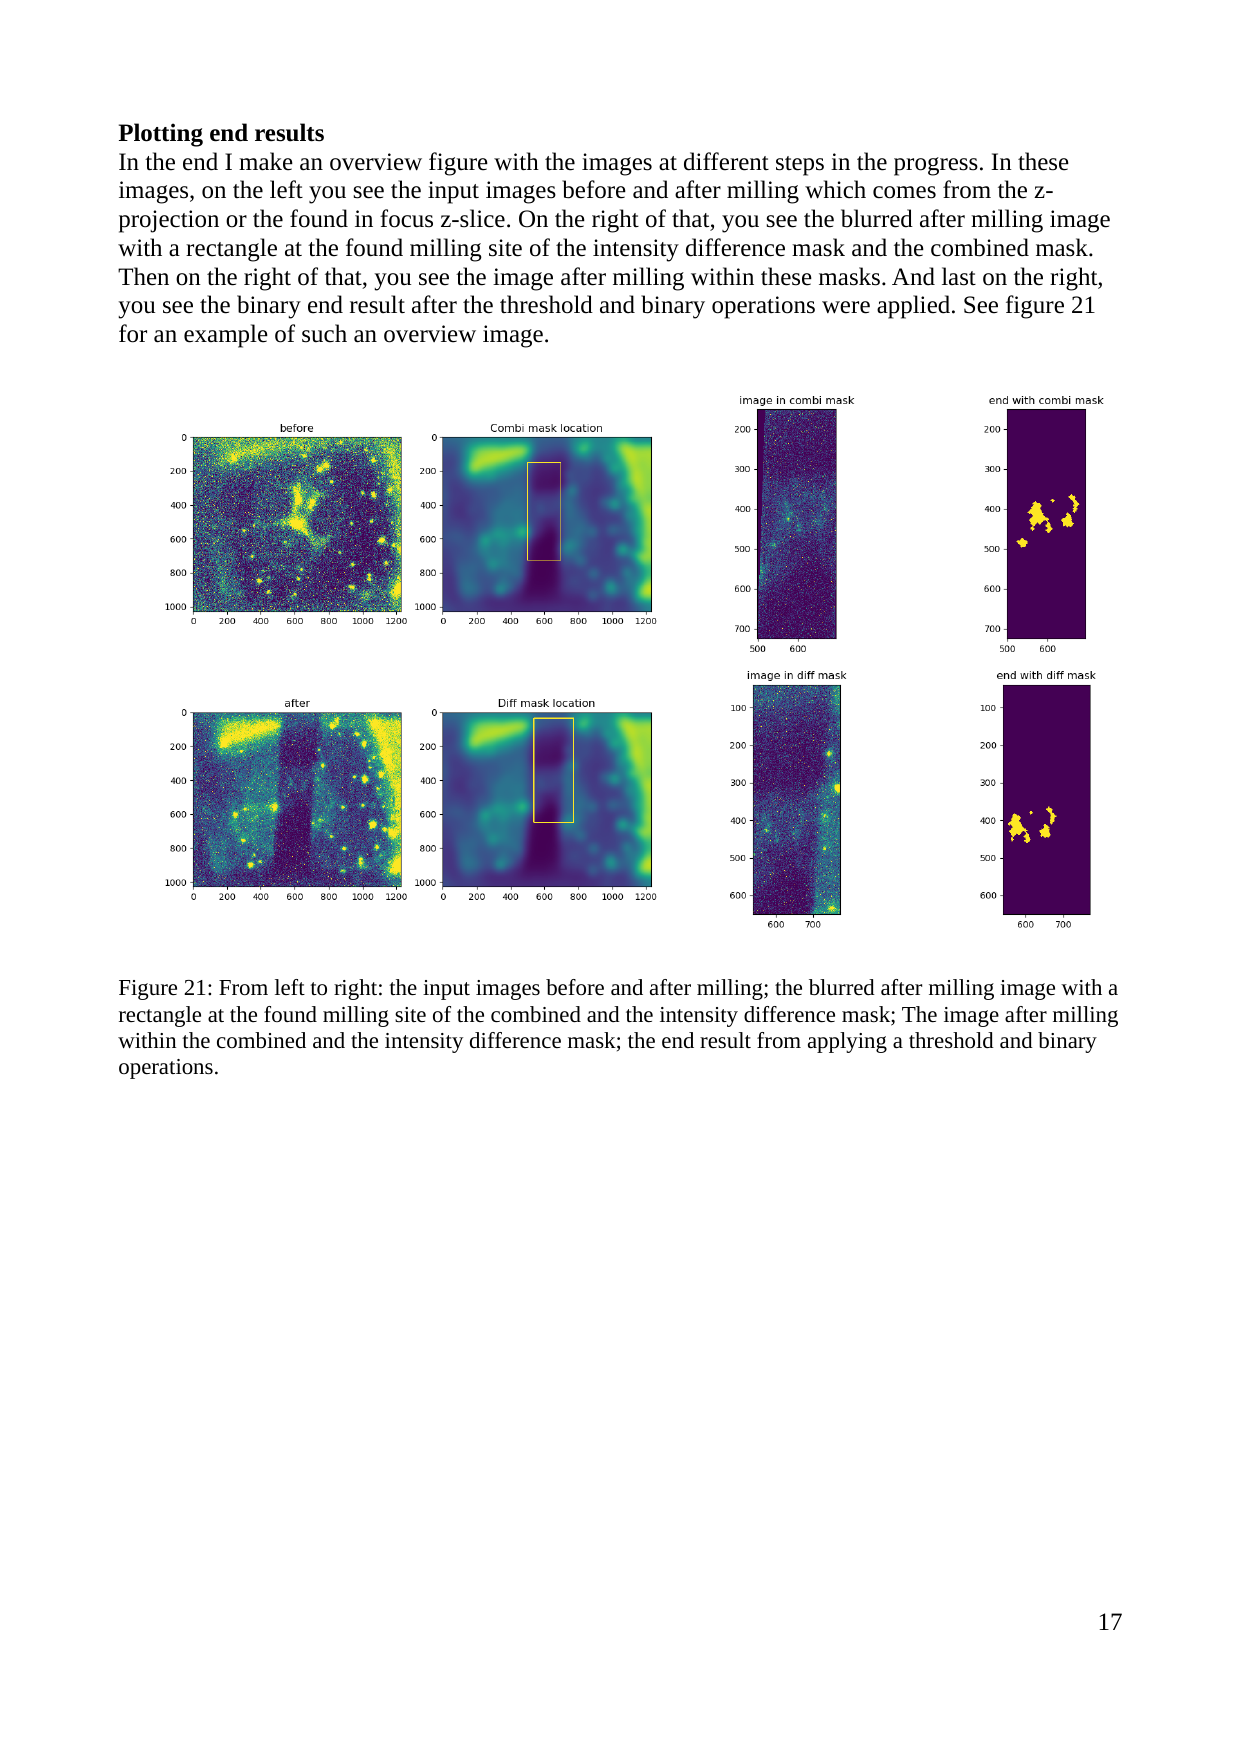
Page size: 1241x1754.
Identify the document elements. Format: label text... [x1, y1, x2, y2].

picture [118, 376, 1123, 946]
text Figure 21: From left to right: the input images before and after milling; the blurred after milling image with a rectangle at the found milling site of the combined and the intensity difference mask; The image after milling within the combined and the intensity difference mask; the end result from applying a threshold and binary operations. [118, 974, 1122, 1080]
text Plotting end results [118, 118, 1122, 147]
text In the end I make an overview figure with the images at different steps in the progress. In these images, on the left you see the input images before and after milling which comes from the z-projection or the found in focus z-slice. On the right of that, you see the blurred after milling image with a rectangle at the found milling site of the intensity difference mask and the combined mask. Then on the right of that, you see the image after milling within these masks. And last on the right, you see the binary end result after the threshold and binary operations were applied. See figure 21 for an example of such an overview image. [118, 147, 1122, 348]
